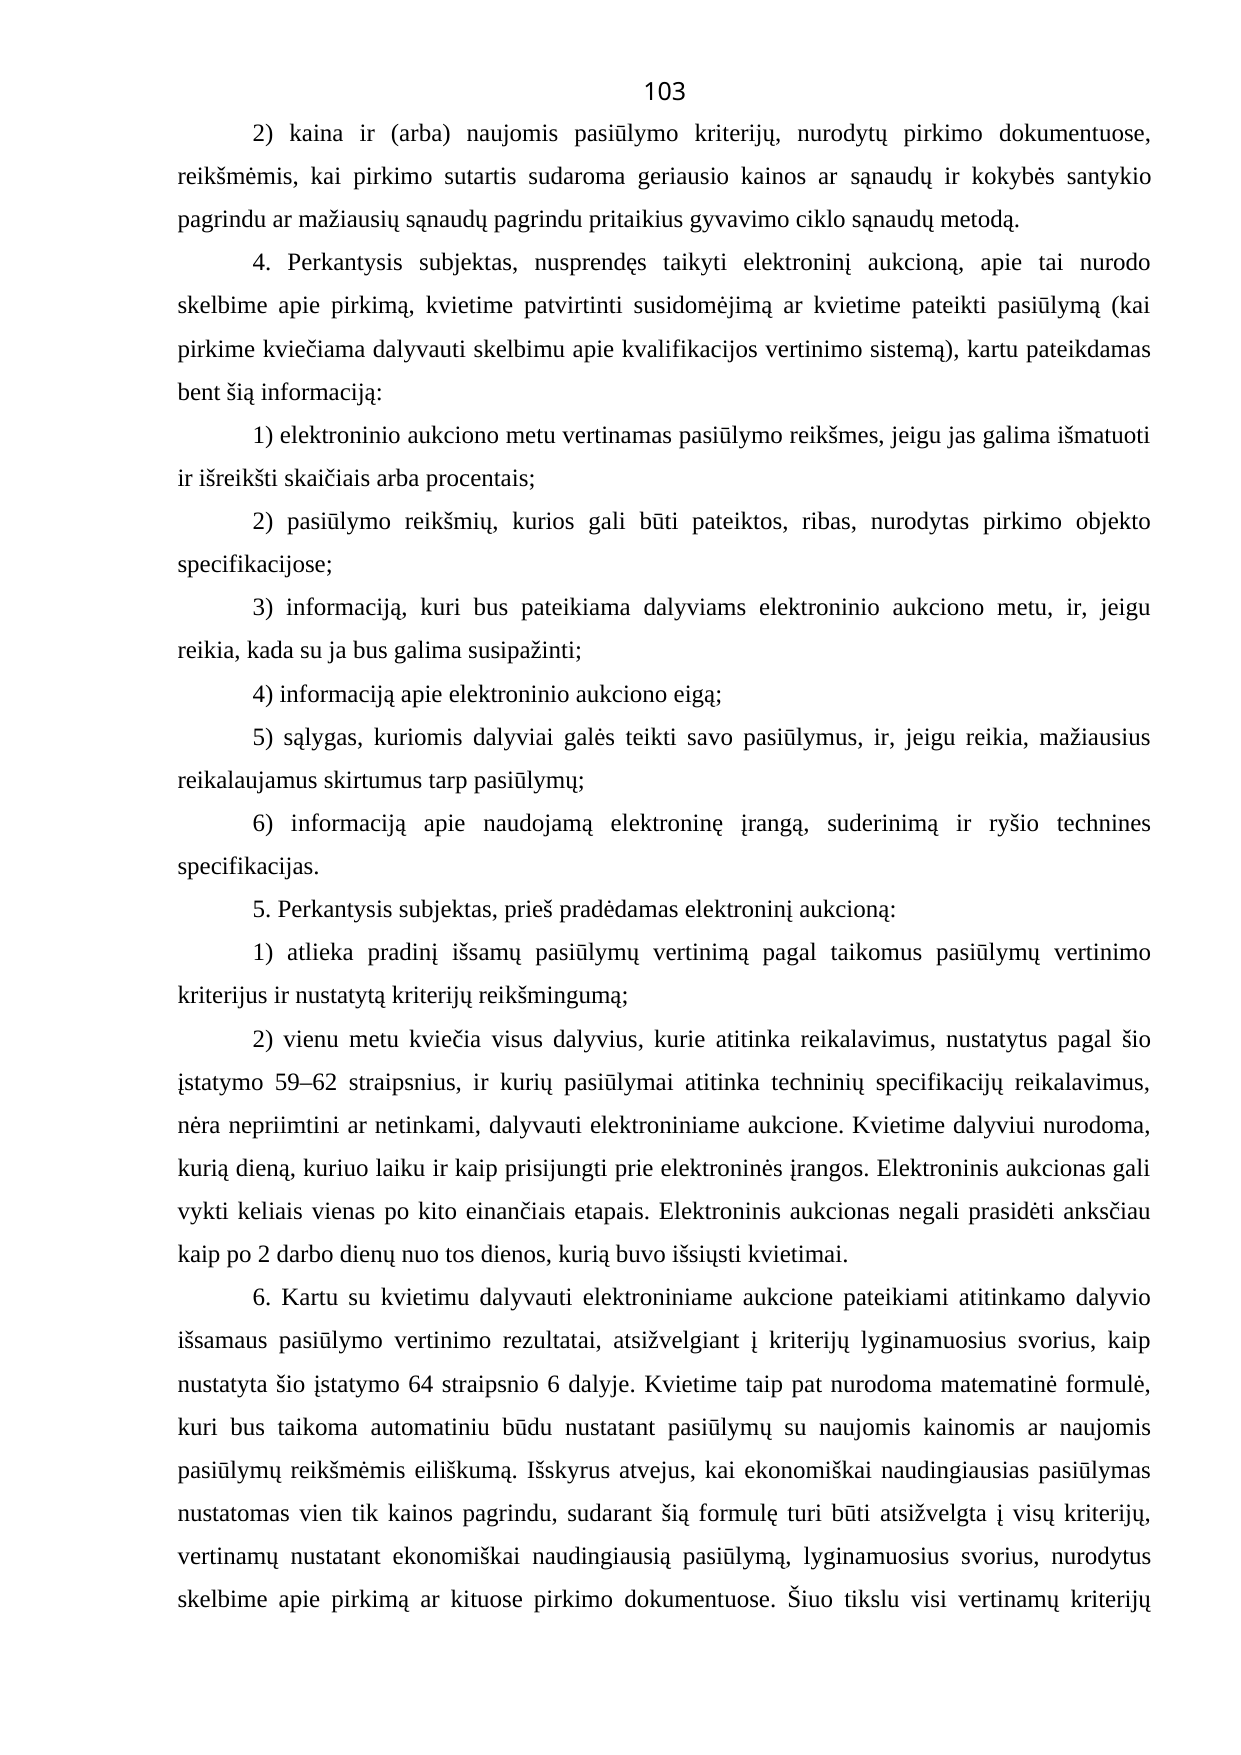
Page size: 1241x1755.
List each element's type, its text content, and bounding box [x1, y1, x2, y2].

text 4) informaciją apie elektroninio aukciono eigą; [177, 679, 1152, 707]
text 6) informaciją apie naudojamą elektroninę įrangą, suderinimą ir ryšio technines specifikacijas. [177, 808, 1152, 880]
text 5. Perkantysis subjektas, prieš pradėdamas elektroninį aukcioną: [177, 894, 1152, 923]
text 3) informaciją, kuri bus pateikiama dalyviams elektroninio aukciono metu, ir, jeigu reikia, kada su ja bus galima susipažinti; [177, 592, 1152, 664]
text 5) sąlygas, kuriomis dalyviai galės teikti savo pasiūlymus, ir, jeigu reikia, mažiausius reikalaujamus skirtumus tarp pasiūlymų; [177, 722, 1152, 794]
text 1) elektroninio aukciono metu vertinamas pasiūlymo reikšmes, jeigu jas galima išmatuoti ir išreikšti skaičiais arba procentais; [177, 420, 1152, 492]
text 2) kaina ir (arba) naujomis pasiūlymo kriterijų, nurodytų pirkimo dokumentuose, reikšmėmis, kai pirkimo sutartis sudaroma geriausio kainos ar sąnaudų ir kokybės santykio pagrindu ar mažiausių sąnaudų pagrindu pritaikius gyvavimo ciklo sąnaudų metodą. [177, 118, 1152, 233]
text 1) atlieka pradinį išsamų pasiūlymų vertinimą pagal taikomus pasiūlymų vertinimo kriterijus ir nustatytą kriterijų reikšmingumą; [177, 937, 1152, 1009]
text 2) pasiūlymo reikšmių, kurios gali būti pateiktos, ribas, nurodytas pirkimo objekto specifikacijose; [177, 506, 1152, 578]
text 2) vienu metu kviečia visus dalyvius, kurie atitinka reikalavimus, nustatytus pagal šio įstatymo 59–62 straipsnius, ir kurių pasiūlymai atitinka techninių specifikacijų reikalavimus, nėra nepriimtini ar netinkami, dalyvauti elektroniniame aukcione. Kvietime dalyviui nurodoma, kurią dieną, kuriuo laiku ir kaip prisijungti prie elektroninės įrangos. Elektroninis aukcionas gali vykti keliais vienas po kito einančiais etapais. Elektroninis aukcionas negali prasidėti anksčiau kaip po 2 darbo dienų nuo tos dienos, kurią buvo išsiųsti kvietimai. [177, 1024, 1152, 1268]
text 6. Kartu su kvietimu dalyvauti elektroniniame aukcione pateikiami atitinkamo dalyvio išsamaus pasiūlymo vertinimo rezultatai, atsižvelgiant į kriterijų lyginamuosius svorius, kaip nustatyta šio įstatymo 64 straipsnio 6 dalyje. Kvietime taip pat nurodoma matematinė formulė, kuri bus taikoma automatiniu būdu nustatant pasiūlymų su naujomis kainomis ar naujomis pasiūlymų reikšmėmis eiliškumą. Išskyrus atvejus, kai ekonomiškai naudingiausias pasiūlymas nustatomas vien tik kainos pagrindu, sudarant šią formulę turi būti atsižvelgta į visų kriterijų, vertinamų nustatant ekonomiškai naudingiausią pasiūlymą, lyginamuosius svorius, nurodytus skelbime apie pirkimą ar kituose pirkimo dokumentuose. Šiuo tikslu visi vertinamų kriterijų [177, 1282, 1152, 1613]
text 4. Perkantysis subjektas, nusprendęs taikyti elektroninį aukcioną, apie tai nurodo skelbime apie pirkimą, kvietime patvirtinti susidomėjimą ar kvietime pateikti pasiūlymą (kai pirkime kviečiama dalyvauti skelbimu apie kvalifikacijos vertinimo sistemą), kartu pateikdamas bent šią informaciją: [177, 247, 1152, 406]
